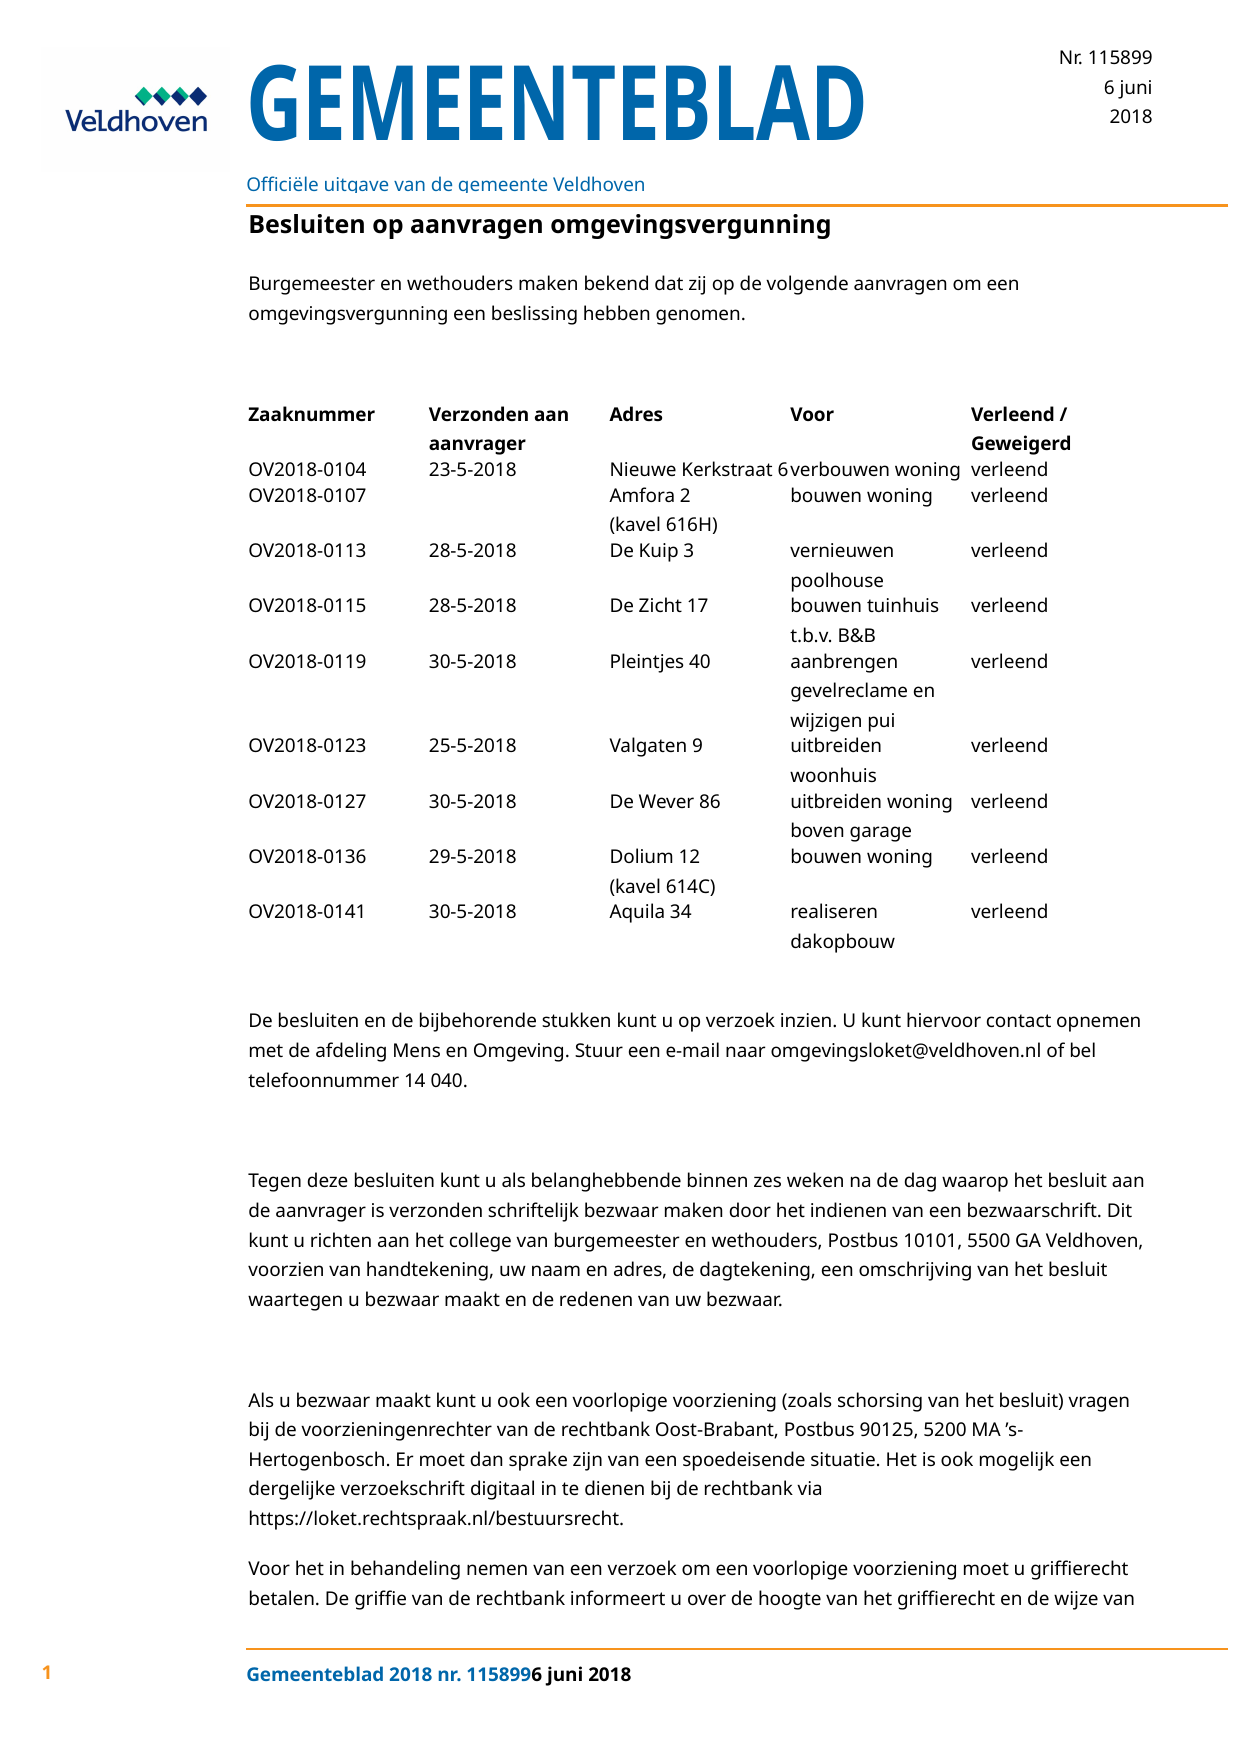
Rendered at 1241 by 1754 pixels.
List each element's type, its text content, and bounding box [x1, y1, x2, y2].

table_cell verleend [971, 899, 1152, 954]
table_cell Pleintjes 40 [609, 648, 790, 733]
text Besluiten op aanvragen omgevingsvergunning [248, 207, 1152, 241]
table_cell 25-5-2018 [429, 733, 609, 788]
table_cell 30-5-2018 [429, 648, 609, 733]
table_cell OV2018-0123 [248, 733, 429, 788]
table_cell uitbreiden woonhuis [790, 733, 971, 788]
table_cell OV2018-0119 [248, 648, 429, 733]
text Als u bezwaar maakt kunt u ook een voorlopige voorziening (zoals schorsing van het besluit) vragen bij de voorzieningenrechter van de rechtbank Oost-Brabant, Postbus 90125, 5200 MA ’s-Hertogenbosch. Er moet dan sprake zijn van een spoedeisende situatie. Het is ook mogelijk een dergelijke verzoekschrift digitaal in te dienen bij de rechtbank via https://loket.rechtspraak.nl/bestuursrecht. [248, 1387, 1152, 1531]
table_cell bouwen tuinhuis t.b.v. B&B [790, 593, 971, 648]
table_cell 28-5-2018 [429, 593, 609, 648]
table_cell realiseren dakopbouw [790, 899, 971, 954]
table_cell 30-5-2018 [429, 899, 609, 954]
table_cell verleend [971, 593, 1152, 648]
table_cell bouwen woning [790, 482, 971, 537]
table_cell De Wever 86 [609, 788, 790, 843]
table_header Zaaknummer [248, 401, 429, 456]
table_cell Valgaten 9 [609, 733, 790, 788]
table_cell Aquila 34 [609, 899, 790, 954]
text Tegen deze besluiten kunt u als belanghebbende binnen zes weken na de dag waarop het besluit aan de aanvrager is verzonden schriftelijk bezwaar maken door het indienen van een bezwaarschrift. Dit kunt u richten aan het college van burgemeester en wethouders, Postbus 10101, 5500 GA Veldhoven, voorzien van handtekening, uw naam en adres, de dagtekening, een omschrijving van het besluit waartegen u bezwaar maakt en de redenen van uw bezwaar. [248, 1168, 1152, 1312]
text De besluiten en de bijbehorende stukken kunt u op verzoek inzien. U kunt hiervoor contact opnemen met de afdeling Mens en Omgeving. Stuur een e-mail naar omgevingsloket@veldhoven.nl of bel telefoonnummer 14 040. [248, 1008, 1152, 1092]
table_cell verleend [971, 456, 1152, 482]
table_cell vernieuwen poolhouse [790, 537, 971, 592]
table_cell uitbreiden woning boven garage [790, 788, 971, 843]
table_cell 30-5-2018 [429, 788, 609, 843]
table_header Verleend / Geweigerd [971, 401, 1152, 456]
table_cell verleend [971, 482, 1152, 537]
table_cell OV2018-0104 [248, 456, 429, 482]
table_header Verzonden aan aanvrager [429, 401, 609, 456]
table_cell OV2018-0141 [248, 899, 429, 954]
table_cell OV2018-0136 [248, 843, 429, 899]
text Burgemeester en wethouders maken bekend dat zij op de volgende aanvragen om een omgevingsvergunning een beslissing hebben genomen. [248, 270, 1152, 326]
table_cell Nieuwe Kerkstraat 6 [609, 456, 790, 482]
picture [41, 47, 231, 172]
table_cell verleend [971, 843, 1152, 899]
table_header Adres [609, 401, 790, 456]
table_cell 28-5-2018 [429, 537, 609, 592]
table_cell verleend [971, 733, 1152, 788]
table_cell OV2018-0113 [248, 537, 429, 592]
table_cell aanbrengen gevelreclame en wijzigen pui [790, 648, 971, 733]
text Voor het in behandeling nemen van een verzoek om een voorlopige voorziening moet u griffierecht betalen. De griffie van de rechtbank informeert u over de hoogte van het griffierecht en de wijze van [248, 1556, 1152, 1611]
table_cell Dolium 12 (kavel 614C) [609, 843, 790, 899]
table_cell bouwen woning [790, 843, 971, 899]
table_header Voor [790, 401, 971, 456]
table_cell verleend [971, 788, 1152, 843]
table_cell OV2018-0107 [248, 482, 429, 537]
table_cell De Kuip 3 [609, 537, 790, 592]
table_cell verleend [971, 648, 1152, 733]
table_cell De Zicht 17 [609, 593, 790, 648]
table_cell Amfora 2 (kavel 616H) [609, 482, 790, 537]
table_cell verbouwen woning [790, 456, 971, 482]
table_cell [429, 482, 609, 537]
table_cell verleend [971, 537, 1152, 592]
table_cell 23-5-2018 [429, 456, 609, 482]
table_cell 29-5-2018 [429, 843, 609, 899]
table_cell OV2018-0127 [248, 788, 429, 843]
table_cell OV2018-0115 [248, 593, 429, 648]
